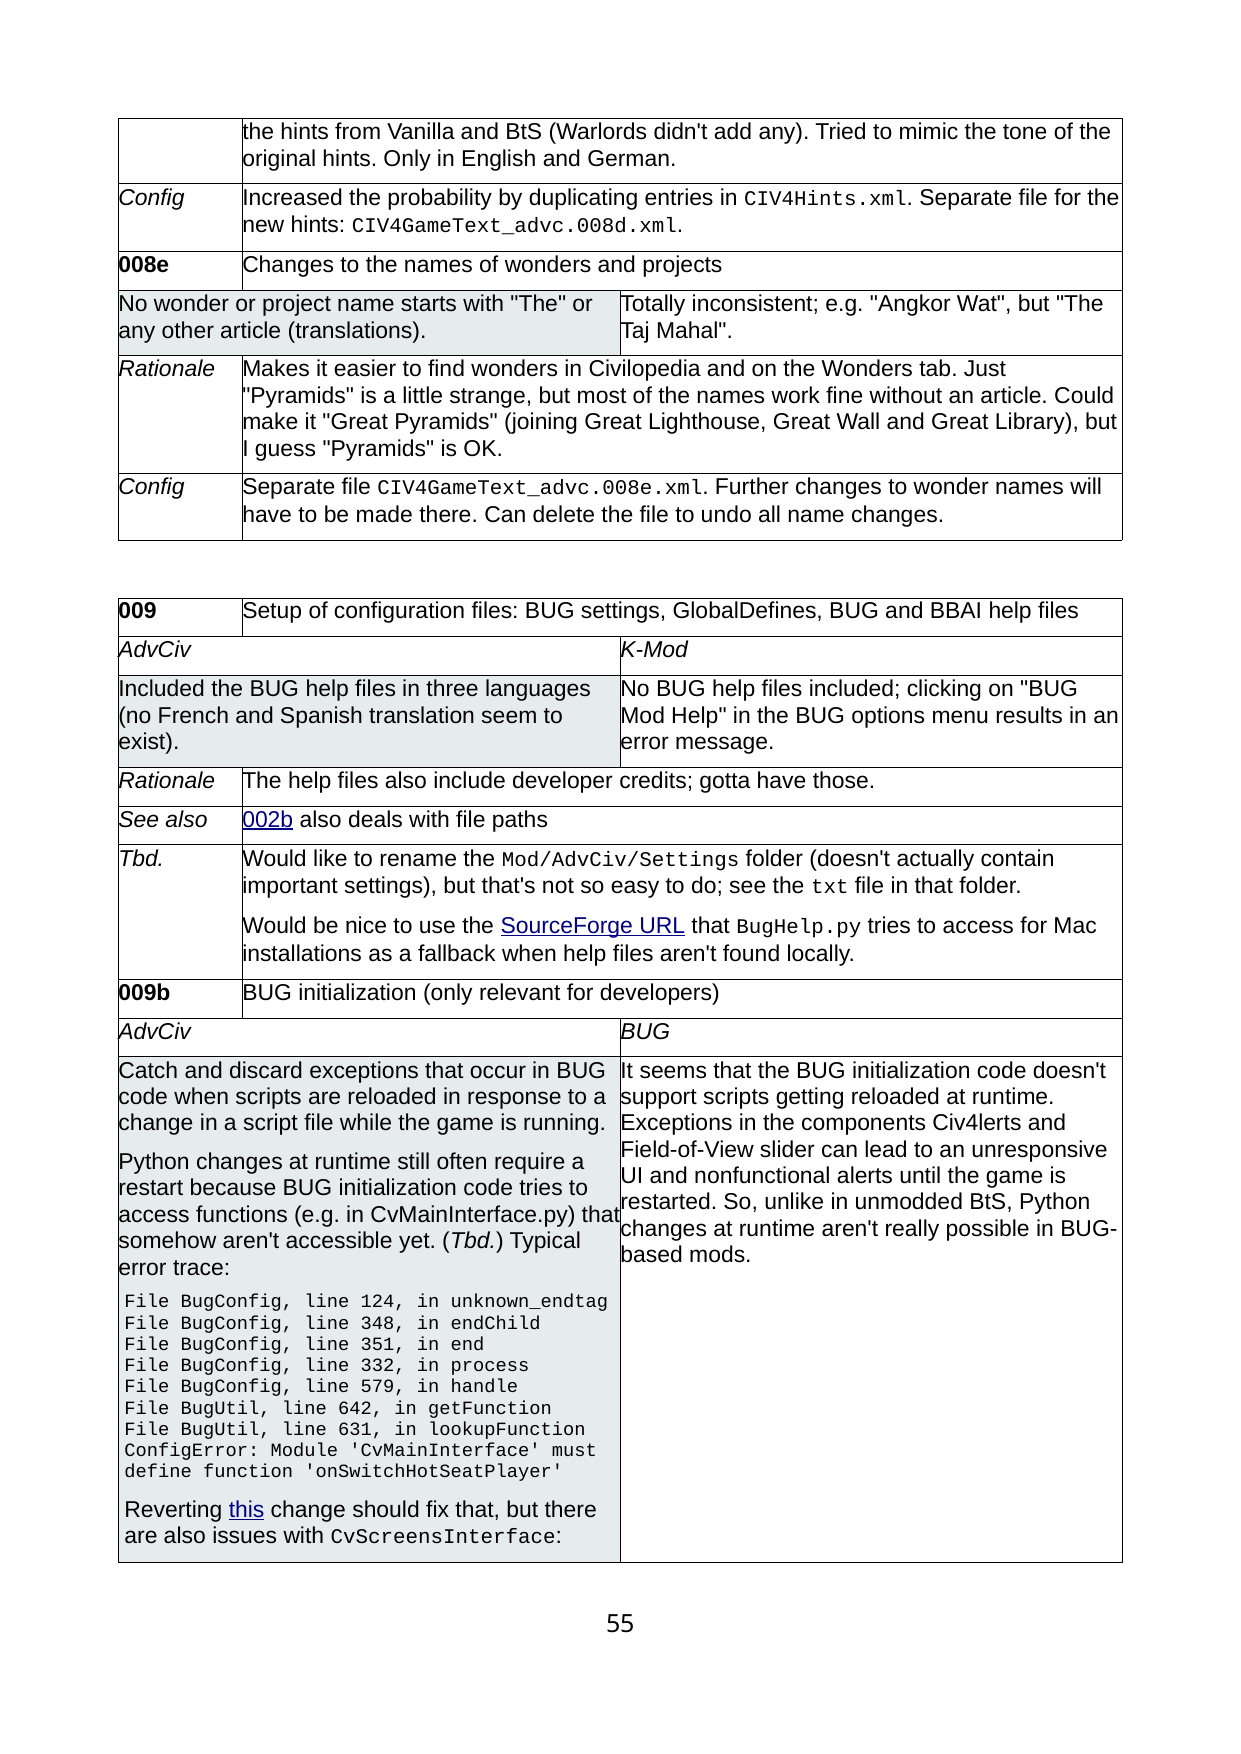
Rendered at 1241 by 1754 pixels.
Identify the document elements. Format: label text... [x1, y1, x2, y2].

table_cell Totally inconsistent; e.g. "Angkor Wat", but "The Taj Mahal". [621, 291, 1122, 355]
table_cell Config [119, 474, 242, 540]
table_header Setup of configuration files: BUG settings, GlobalDefines, BUG and BBAI help files [243, 599, 1122, 636]
table_cell Included the BUG help files in three languages (no French and Spanish translation seem to exist). [119, 676, 620, 767]
table_cell The help files also include developer credits; gotta have those. [243, 768, 1122, 806]
table_cell Increased the probability by duplicating entries in CIV4Hints.xml. Separate file for the new hints: CIV4GameText_advc.008d.xml. [243, 184, 1122, 251]
table_cell Separate file CIV4GameText_advc.008e.xml. Further changes to wonder names will have to be made there. Can delete the file to undo all name changes. [243, 474, 1122, 540]
table_header 009 [119, 599, 242, 636]
table_cell [119, 119, 242, 183]
table_cell 009b [119, 980, 242, 1018]
table_cell AdvCiv [119, 637, 620, 675]
table_cell 002b also deals with file paths [243, 807, 1122, 844]
table_cell See also [119, 807, 242, 844]
table_cell No BUG help files included; clicking on "BUG Mod Help" in the BUG options menu results in an error message. [621, 676, 1122, 767]
table_cell K-Mod [621, 637, 1122, 675]
table_cell It seems that the BUG initialization code doesn't support scripts getting reloaded at runtime. Exceptions in the components Civ4lerts and Field-of-View slider can lead to an unresponsive UI and nonfunctional alerts until the game is restarted. So, unlike in unmodded BtS, Python changes at runtime aren't really possible in BUG-based mods. [621, 1057, 1122, 1562]
table_cell Config [119, 184, 242, 251]
table_cell Would like to rename the Mod/AdvCiv/Settings folder (doesn't actually contain important settings), but that's not so easy to do; see the txt file in that folder. Would be nice to use the SourceForge URL that BugHelp.py tries to access for Mac installations as a fallback when help files aren't found locally. [243, 845, 1122, 979]
table_cell Makes it easier to find wonders in Civilopedia and on the Wonders tab. Just "Pyramids" is a little strange, but most of the names work fine without an article. Could make it "Great Pyramids" (joining Great Lighthouse, Great Wall and Great Library), but I guess "Pyramids" is OK. [243, 356, 1122, 473]
table_cell BUG initialization (only relevant for developers) [243, 980, 1122, 1018]
table_cell Changes to the names of wonders and projects [243, 252, 1122, 290]
table_cell AdvCiv [119, 1019, 620, 1056]
table_cell 008e [119, 252, 242, 290]
table_cell Rationale [119, 768, 242, 806]
table_cell the hints from Vanilla and BtS (Warlords didn't add any). Tried to mimic the tone of the original hints. Only in English and German. [243, 119, 1122, 183]
table_cell Catch and discard exceptions that occur in BUG code when scripts are reloaded in response to a change in a script file while the game is running. Python changes at runtime still often require a restart because BUG initialization code tries to access functions (e.g. in CvMainInterface.py) that somehow aren't accessible yet. (Tbd.) Typical error trace: File BugConfig, line 124, in unknown_endtag File BugConfig, line 348, in endChild File BugConfig, line 351, in end File BugConfig, line 332, in process File BugConfig, line 579, in handle File BugUtil, line 642, in getFunction File BugUtil, line 631, in lookupFunction ConfigError: Module 'CvMainInterface' must define function 'onSwitchHotSeatPlayer' Reverting this change should fix that, but there are also issues with CvScreensInterface: [119, 1057, 620, 1562]
table_cell Tbd. [119, 845, 242, 979]
table_cell Rationale [119, 356, 242, 473]
table_cell No wonder or project name starts with "The" or any other article (translations). [119, 291, 620, 355]
table_cell BUG [621, 1019, 1122, 1056]
